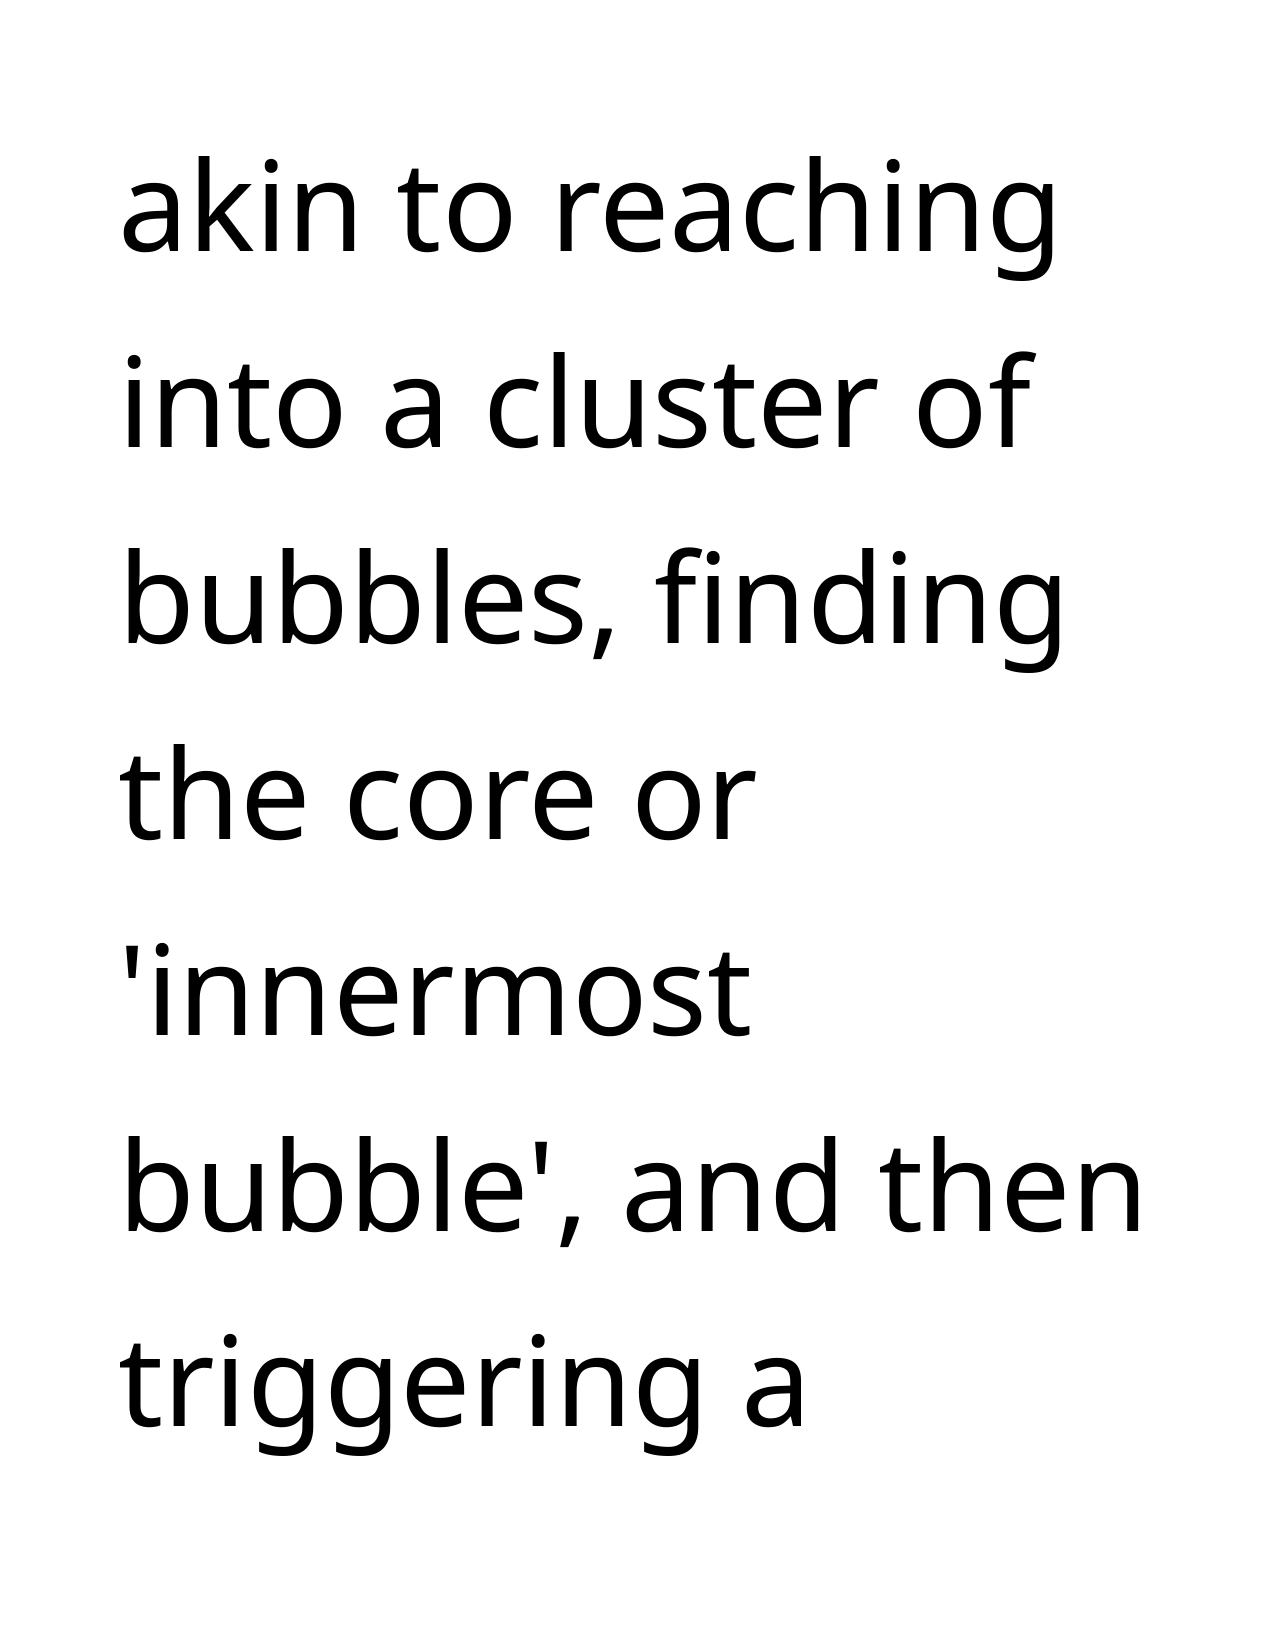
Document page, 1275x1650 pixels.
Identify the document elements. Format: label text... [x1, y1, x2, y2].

text akin to reaching into a cluster of bubbles, finding the core or 'innermost bubble', and then triggering a [118, 118, 1157, 1463]
